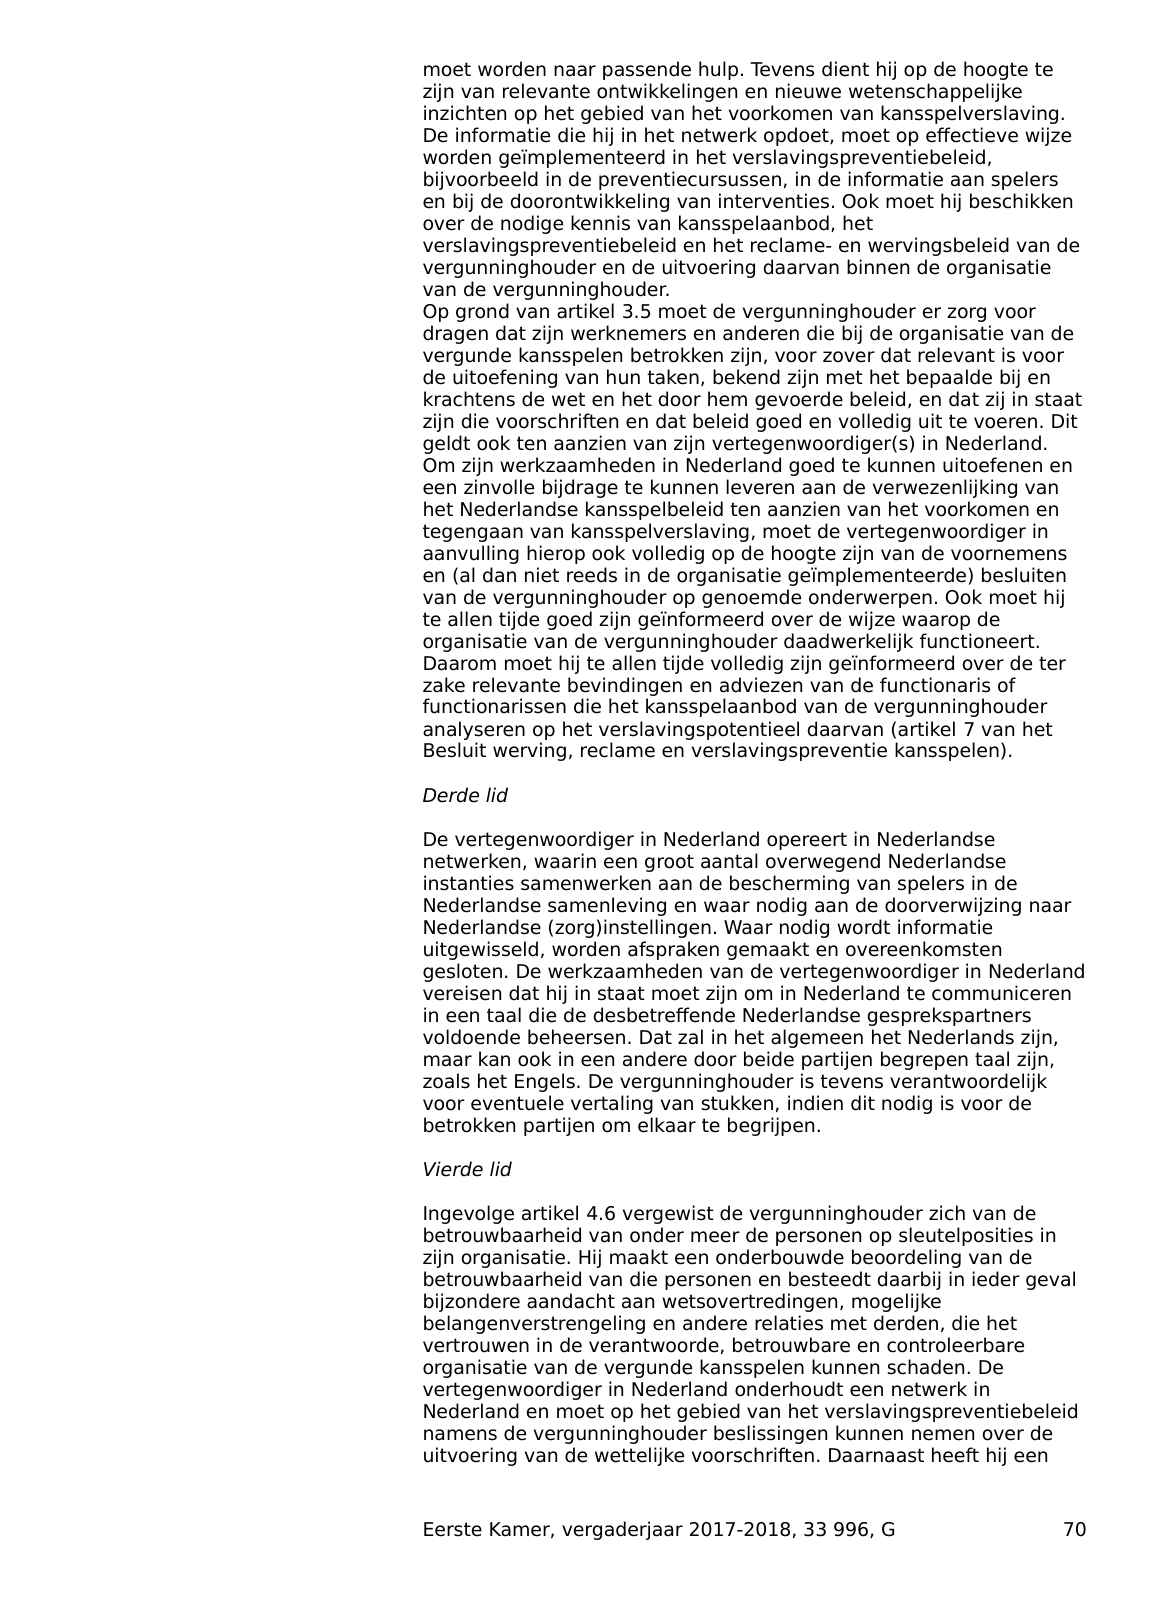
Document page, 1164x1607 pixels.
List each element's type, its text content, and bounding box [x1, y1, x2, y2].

text De vertegenwoordiger in Nederland opereert in Nederlandse netwerken, waarin een groot aantal overwegend Nederlandse instanties samenwerken aan de bescherming van spelers in de Nederlandse samenleving en waar nodig aan de doorverwijzing naar Nederlandse (zorg)instellingen. Waar nodig wordt informatie uitgewisseld, worden afspraken gemaakt en overeenkomsten gesloten. De werkzaamheden van de vertegenwoordiger in Nederland vereisen dat hij in staat moet zijn om in Nederland te communiceren in een taal die de desbetreffende Nederlandse gesprekspartners voldoende beheersen. Dat zal in het algemeen het Nederlands zijn, maar kan ook in een andere door beide partijen begrepen taal zijn, zoals het Engels. De vergunninghouder is tevens verantwoordelijk voor eventuele vertaling van stukken, indien dit nodig is voor de betrokken partijen om elkaar te begrijpen. [422, 829, 1087, 1136]
text Op grond van artikel 3.5 moet de vergunninghouder er zorg voor dragen dat zijn werknemers en anderen die bij de organisatie van de vergunde kansspelen betrokken zijn, voor zover dat relevant is voor de uitoefening van hun taken, bekend zijn met het bepaalde bij en krachtens de wet en het door hem gevoerde beleid, en dat zij in staat zijn die voorschriften en dat beleid goed en volledig uit te voeren. Dit geldt ook ten aanzien van zijn vertegenwoordiger(s) in Nederland. Om zijn werkzaamheden in Nederland goed te kunnen uitoefenen en een zinvolle bijdrage te kunnen leveren aan de verwezenlijking van het Nederlandse kansspelbeleid ten aanzien van het voorkomen en tegengaan van kansspelverslaving, moet de vertegenwoordiger in aanvulling hierop ook volledig op de hoogte zijn van de voornemens en (al dan niet reeds in de organisatie geïmplementeerde) besluiten van de vergunninghouder op genoemde onderwerpen. Ook moet hij te allen tijde goed zijn geïnformeerd over de wijze waarop de organisatie van de vergunninghouder daadwerkelijk functioneert. Daarom moet hij te allen tijde volledig zijn geïnformeerd over de ter zake relevante bevindingen en adviezen van de functionaris of functionarissen die het kansspelaanbod van de vergunninghouder analyseren op het verslavingspotentieel daarvan (artikel 7 van het Besluit werving, reclame en verslavingspreventie kansspelen). [422, 301, 1087, 762]
text moet worden naar passende hulp. Tevens dient hij op de hoogte te zijn van relevante ontwikkelingen en nieuwe wetenschappelijke inzichten op het gebied van het voorkomen van kansspelverslaving. De informatie die hij in het netwerk opdoet, moet op effectieve wijze worden geïmplementeerd in het verslavingspreventiebeleid, bijvoorbeeld in de preventiecursussen, in de informatie aan spelers en bij de doorontwikkeling van interventies. Ook moet hij beschikken over de nodige kennis van kansspelaanbod, het verslavingspreventiebeleid en het reclame- en wervingsbeleid van de vergunninghouder en de uitvoering daarvan binnen de organisatie van de vergunninghouder. [422, 59, 1087, 301]
subtitle Derde lid [422, 784, 1087, 807]
subtitle Vierde lid [422, 1159, 1087, 1181]
text Ingevolge artikel 4.6 vergewist de vergunninghouder zich van de betrouwbaarheid van onder meer de personen op sleutelposities in zijn organisatie. Hij maakt een onderbouwde beoordeling van de betrouwbaarheid van die personen en besteedt daarbij in ieder geval bijzondere aandacht aan wetsovertredingen, mogelijke belangenverstrengeling en andere relaties met derden, die het vertrouwen in de verantwoorde, betrouwbare en controleerbare organisatie van de vergunde kansspelen kunnen schaden. De vertegenwoordiger in Nederland onderhoudt een netwerk in Nederland en moet op het gebied van het verslavingspreventiebeleid namens de vergunninghouder beslissingen kunnen nemen over de uitvoering van de wettelijke voorschriften. Daarnaast heeft hij een [422, 1203, 1087, 1467]
